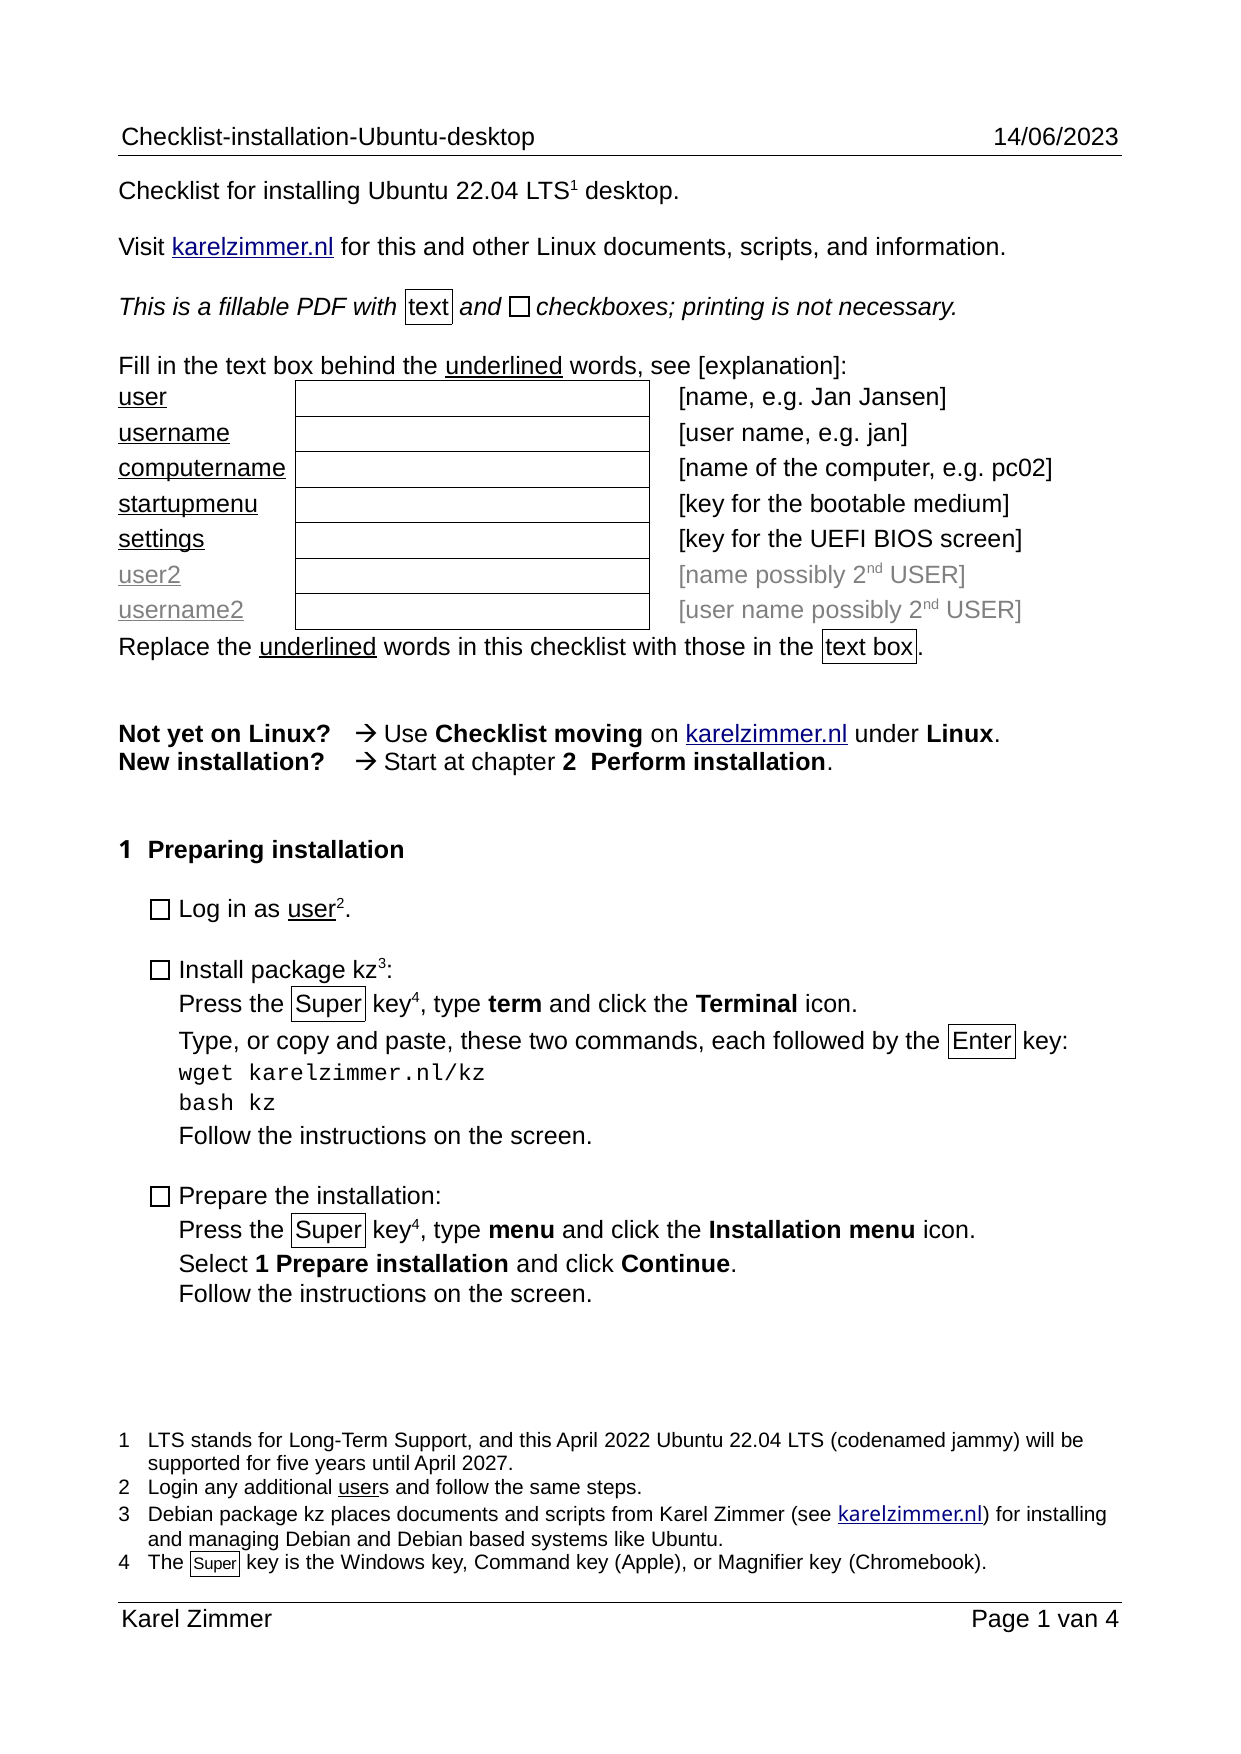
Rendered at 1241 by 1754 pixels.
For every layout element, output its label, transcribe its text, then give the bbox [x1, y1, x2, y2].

table_cell [177, 1151, 1120, 1181]
table_cell [141, 955, 177, 985]
table_cell Prepare the installation: [177, 1181, 1120, 1211]
table_cell [141, 1151, 177, 1181]
text [key for the UEFI BIOS screen] [650, 522, 1122, 558]
text text box [823, 630, 916, 663]
table_cell Press the Super key, type term and click the Terminal icon. [177, 985, 1120, 1022]
text Not yet on Linux?  Use Checklist moving on karelzimmer.nl under Linux. [118, 720, 1122, 748]
text text [406, 290, 452, 324]
text STARTupMEnU [118, 487, 295, 522]
table_cell [141, 1211, 177, 1249]
text USERname [118, 416, 295, 451]
table_cell Select 1 Prepare installation and click Continue. [177, 1249, 1120, 1279]
text [name of the computer, e.g. pc02] [650, 451, 1122, 487]
table_cell [141, 1249, 177, 1279]
text USERName2 [118, 593, 295, 629]
text Checklist for installing Ubuntu 22.04 LTS desktop. [118, 177, 1122, 205]
table_cell [141, 1279, 177, 1309]
text USER2 [118, 558, 295, 593]
table_cell [141, 1023, 177, 1060]
text [user name, e.g. jan] [650, 416, 1122, 451]
text [name, e.g. Jan Jansen] [650, 380, 1122, 416]
text Replace the underlined words in this checklist with those in the [118, 629, 822, 664]
table_cell [141, 1121, 177, 1151]
text Fill in the text box behind the underlined words, see [explanation]: [118, 352, 1122, 380]
text LTS stands for Long-Term Support, and this April 2022 Ubuntu 22.04 LTS (codenamed jammy) will be supported for five years until April 2027. [118, 1428, 1122, 1475]
table_header [141, 894, 177, 924]
table_cell Install package kz: [177, 955, 1120, 985]
table_cell [141, 925, 177, 955]
table_cell Follow the instructions on the screen. [177, 1279, 1120, 1309]
text [user name possibly 2nd USER] [650, 593, 1122, 629]
text [key for the bootable medium] [650, 487, 1122, 522]
text This is a fillable PDF with [118, 289, 405, 324]
text New installation?  Start at chapter 2 Perform installation. [118, 748, 1122, 776]
text and checkboxes; printing is not necessary. [453, 289, 1122, 324]
table_cell [141, 985, 177, 1022]
table_cell bash kz [177, 1090, 1120, 1121]
table_cell [141, 1090, 177, 1121]
table_cell [141, 1181, 177, 1211]
text [name possibly 2nd USER] [650, 558, 1122, 593]
text . [917, 629, 1122, 664]
text COMPUTERNAme [118, 451, 295, 487]
table_cell [177, 925, 1120, 955]
table_cell Press the Super key4, type menu and click the Installation menu icon. [177, 1211, 1120, 1249]
table_cell Type, or copy and paste, these two commands, each followed by the Enter key: [177, 1023, 1120, 1060]
text Visit karelzimmer.nl for this and other Linux documents, scripts, and information. [118, 233, 1122, 261]
table_cell [141, 1060, 177, 1090]
list Preparing installation [118, 832, 1122, 866]
table_header Log in as USER. [177, 894, 1120, 924]
text SETTINGS [118, 522, 295, 558]
table_cell wget karelzimmer.nl/kz [177, 1060, 1120, 1090]
text user [118, 380, 295, 416]
table_cell Follow the instructions on the screen. [177, 1121, 1120, 1151]
